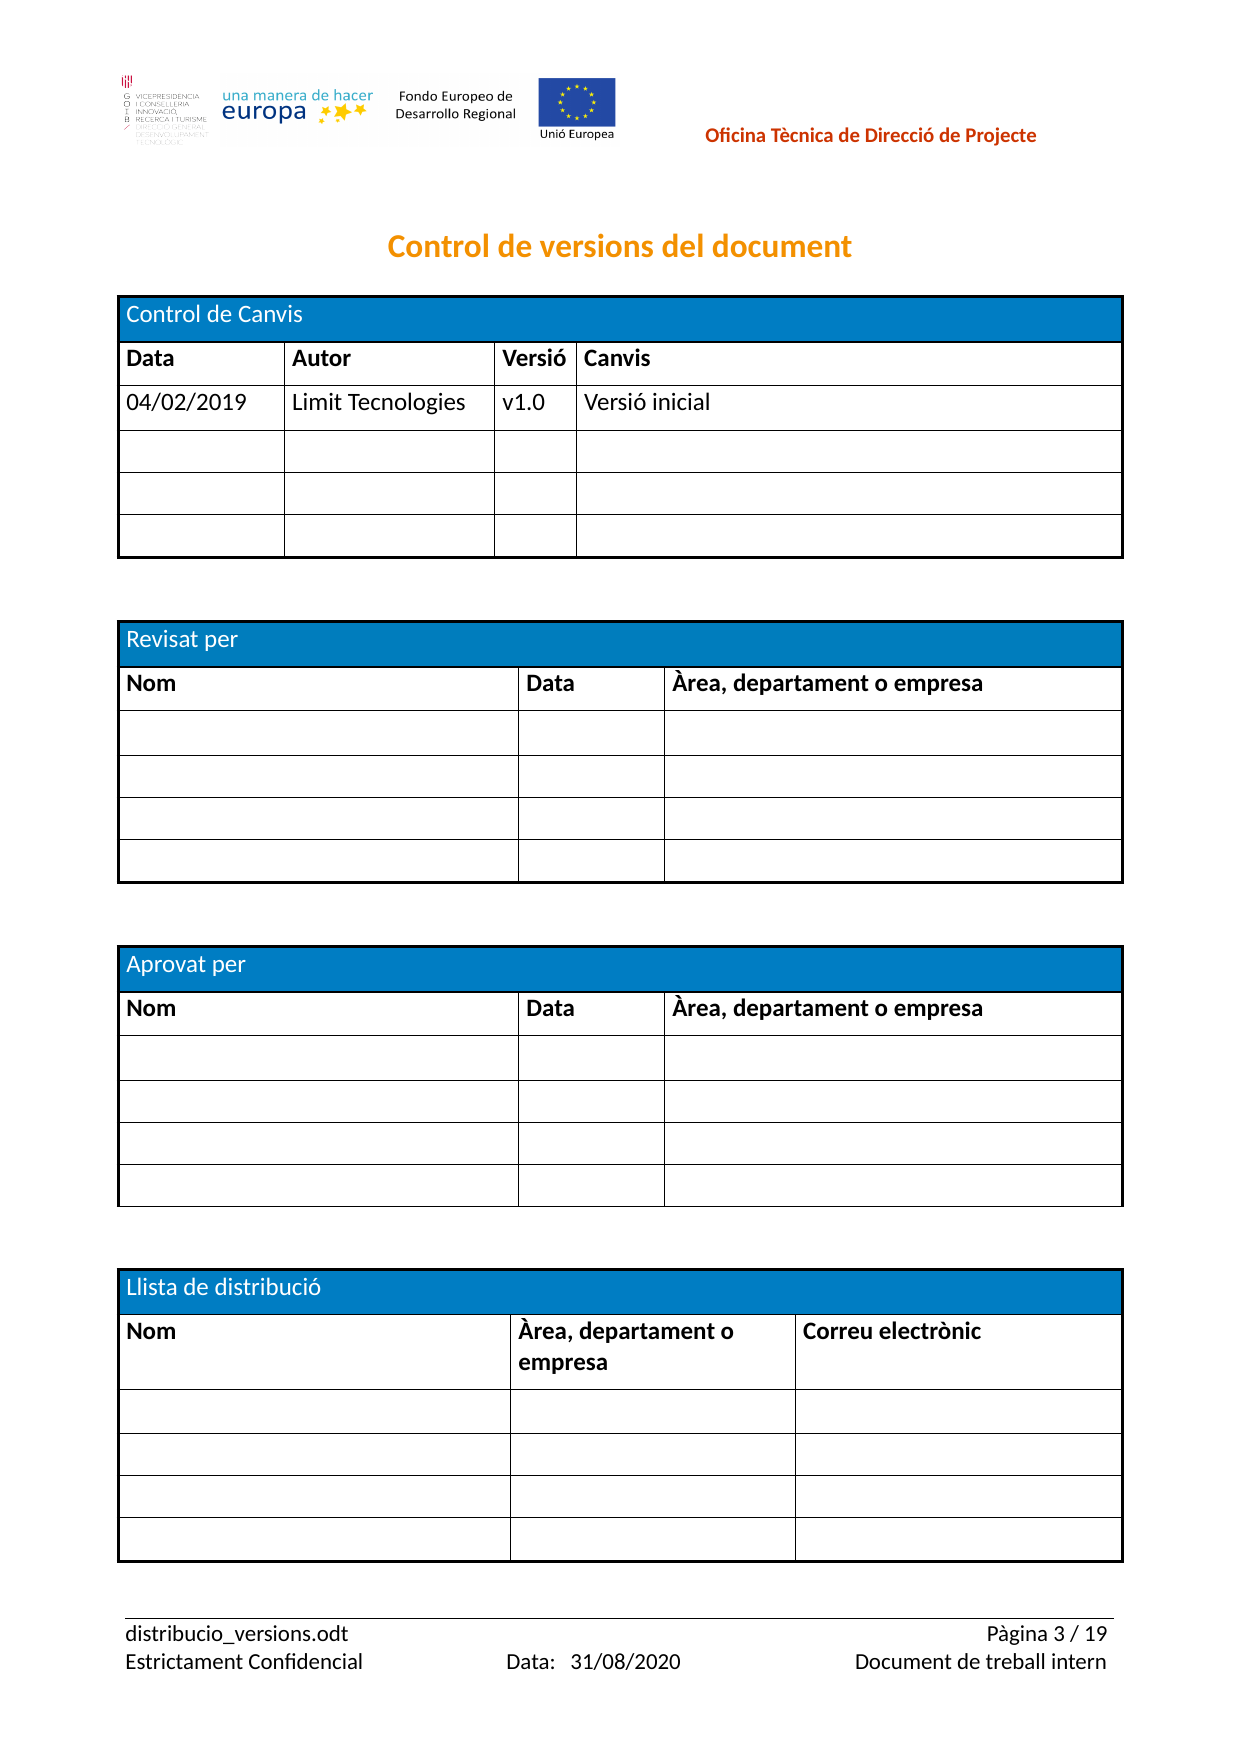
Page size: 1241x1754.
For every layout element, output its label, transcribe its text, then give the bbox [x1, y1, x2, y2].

table_cell [120, 711, 518, 754]
table_cell Nom [120, 1315, 510, 1389]
table_cell [120, 1476, 510, 1517]
table_cell [665, 840, 1121, 881]
table_cell v1.0 [495, 386, 576, 429]
table_cell [285, 431, 494, 472]
table_cell [120, 1123, 518, 1164]
table_cell [120, 1165, 518, 1206]
table_cell [120, 798, 518, 839]
table_cell Autor [285, 343, 494, 385]
table_cell [577, 515, 1121, 556]
table_cell Àrea, departament o empresa [665, 993, 1121, 1035]
table_cell Nom [120, 993, 518, 1035]
table_cell [519, 756, 664, 797]
table_cell [495, 431, 576, 472]
table_cell [665, 1036, 1121, 1079]
table_cell [511, 1518, 795, 1559]
table_cell Versió [495, 343, 576, 385]
table_cell Versió inicial [577, 386, 1121, 429]
table_cell Data [120, 343, 284, 385]
table_cell [665, 1081, 1121, 1122]
table_cell [519, 1036, 664, 1079]
table_cell [519, 1123, 664, 1164]
table_cell Data [519, 993, 664, 1035]
picture [118, 73, 213, 147]
table_cell [285, 515, 494, 556]
table_cell Nom [120, 668, 518, 710]
table_cell Correu electrònic [796, 1315, 1121, 1389]
table_cell [519, 798, 664, 839]
table_cell [511, 1390, 795, 1433]
table_header Llista de distribució [120, 1271, 1121, 1314]
table_cell [519, 840, 664, 881]
table_cell [511, 1476, 795, 1517]
table_cell [511, 1434, 795, 1475]
table_cell Data [519, 668, 664, 710]
table_cell [519, 711, 664, 754]
table_cell [120, 1036, 518, 1079]
table_cell Àrea, departament o empresa [665, 668, 1121, 710]
table_cell [120, 515, 284, 556]
table_cell [285, 473, 494, 514]
table_cell [120, 1390, 510, 1433]
table_cell Àrea, departament o empresa [511, 1315, 795, 1389]
table_cell [519, 1081, 664, 1122]
table_cell [665, 756, 1121, 797]
table_cell [665, 711, 1121, 754]
table_cell [577, 473, 1121, 514]
table_cell [120, 473, 284, 514]
table_cell [796, 1518, 1121, 1559]
table_cell [665, 1123, 1121, 1164]
table_cell [495, 473, 576, 514]
table_cell [495, 515, 576, 556]
table_cell [120, 756, 518, 797]
table_header Revisat per [120, 623, 1121, 666]
table_cell [665, 1165, 1121, 1206]
table_cell [120, 1434, 510, 1475]
table_cell [577, 431, 1121, 472]
table_header Control de Canvis [120, 298, 1121, 341]
table_cell [519, 1165, 664, 1206]
table_cell [120, 1518, 510, 1559]
table_cell [120, 431, 284, 472]
table_cell [796, 1476, 1121, 1517]
table_header Aprovat per [120, 948, 1121, 991]
table_cell Canvis [577, 343, 1121, 385]
table_cell Limit Tecnologies [285, 386, 494, 429]
table_cell [796, 1434, 1121, 1475]
table_cell [120, 1081, 518, 1122]
table_cell [120, 840, 518, 881]
table_cell [796, 1390, 1121, 1433]
table_cell 04/02/2019 [120, 386, 284, 429]
picture [219, 73, 621, 147]
table_cell [665, 798, 1121, 839]
subtitle Control de versions del document [118, 225, 1122, 266]
